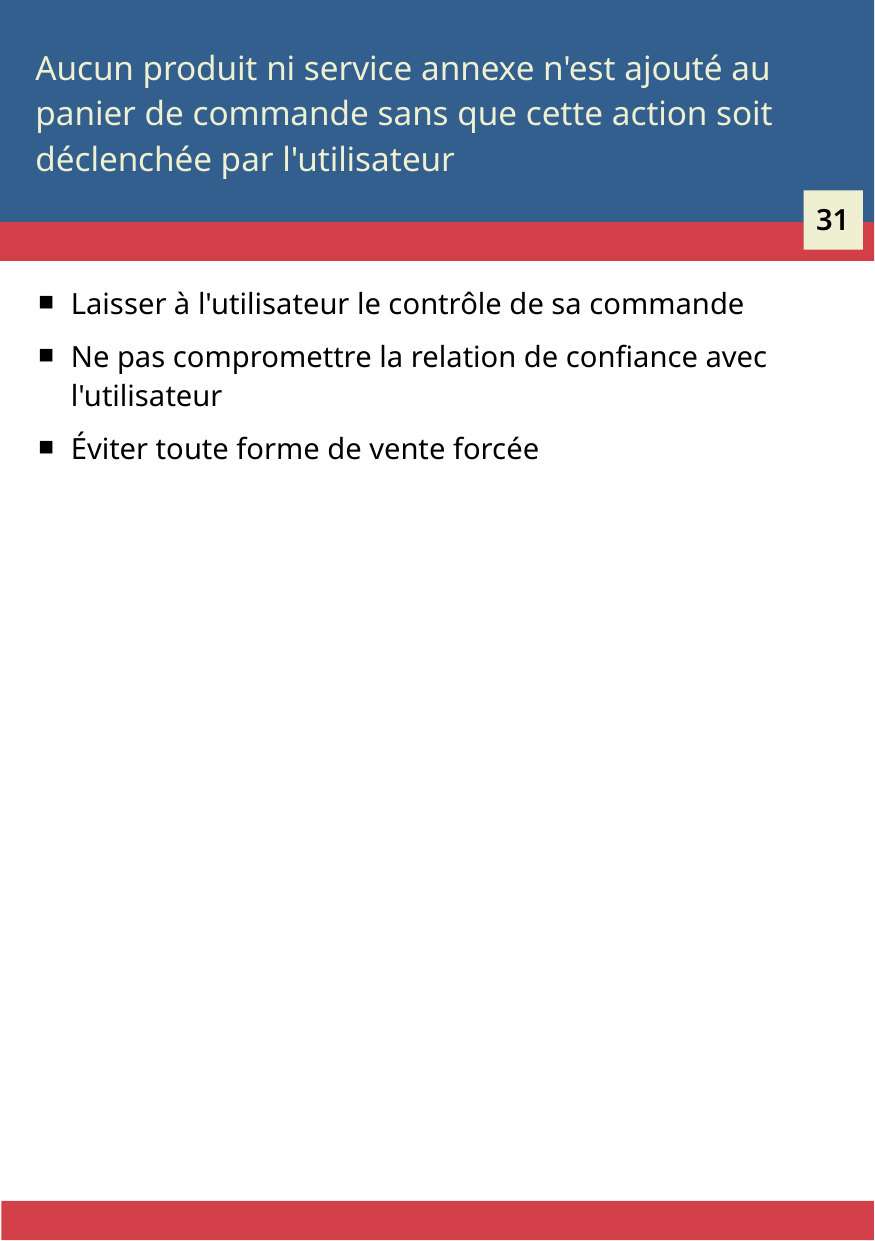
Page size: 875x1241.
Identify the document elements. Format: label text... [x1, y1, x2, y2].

title Aucun produit ni service annexe n'est ajouté au panier de commande sans que cette action soit déclenchée par l'utilisateur [35, 13, 839, 213]
list Laisser à l'utilisateur le contrôle de sa commande Ne pas compromettre la relation de confiance avec l'utilisateur Éviter toute forme de vente forcée [23, 283, 839, 1111]
text_box 31 [803, 188, 863, 249]
